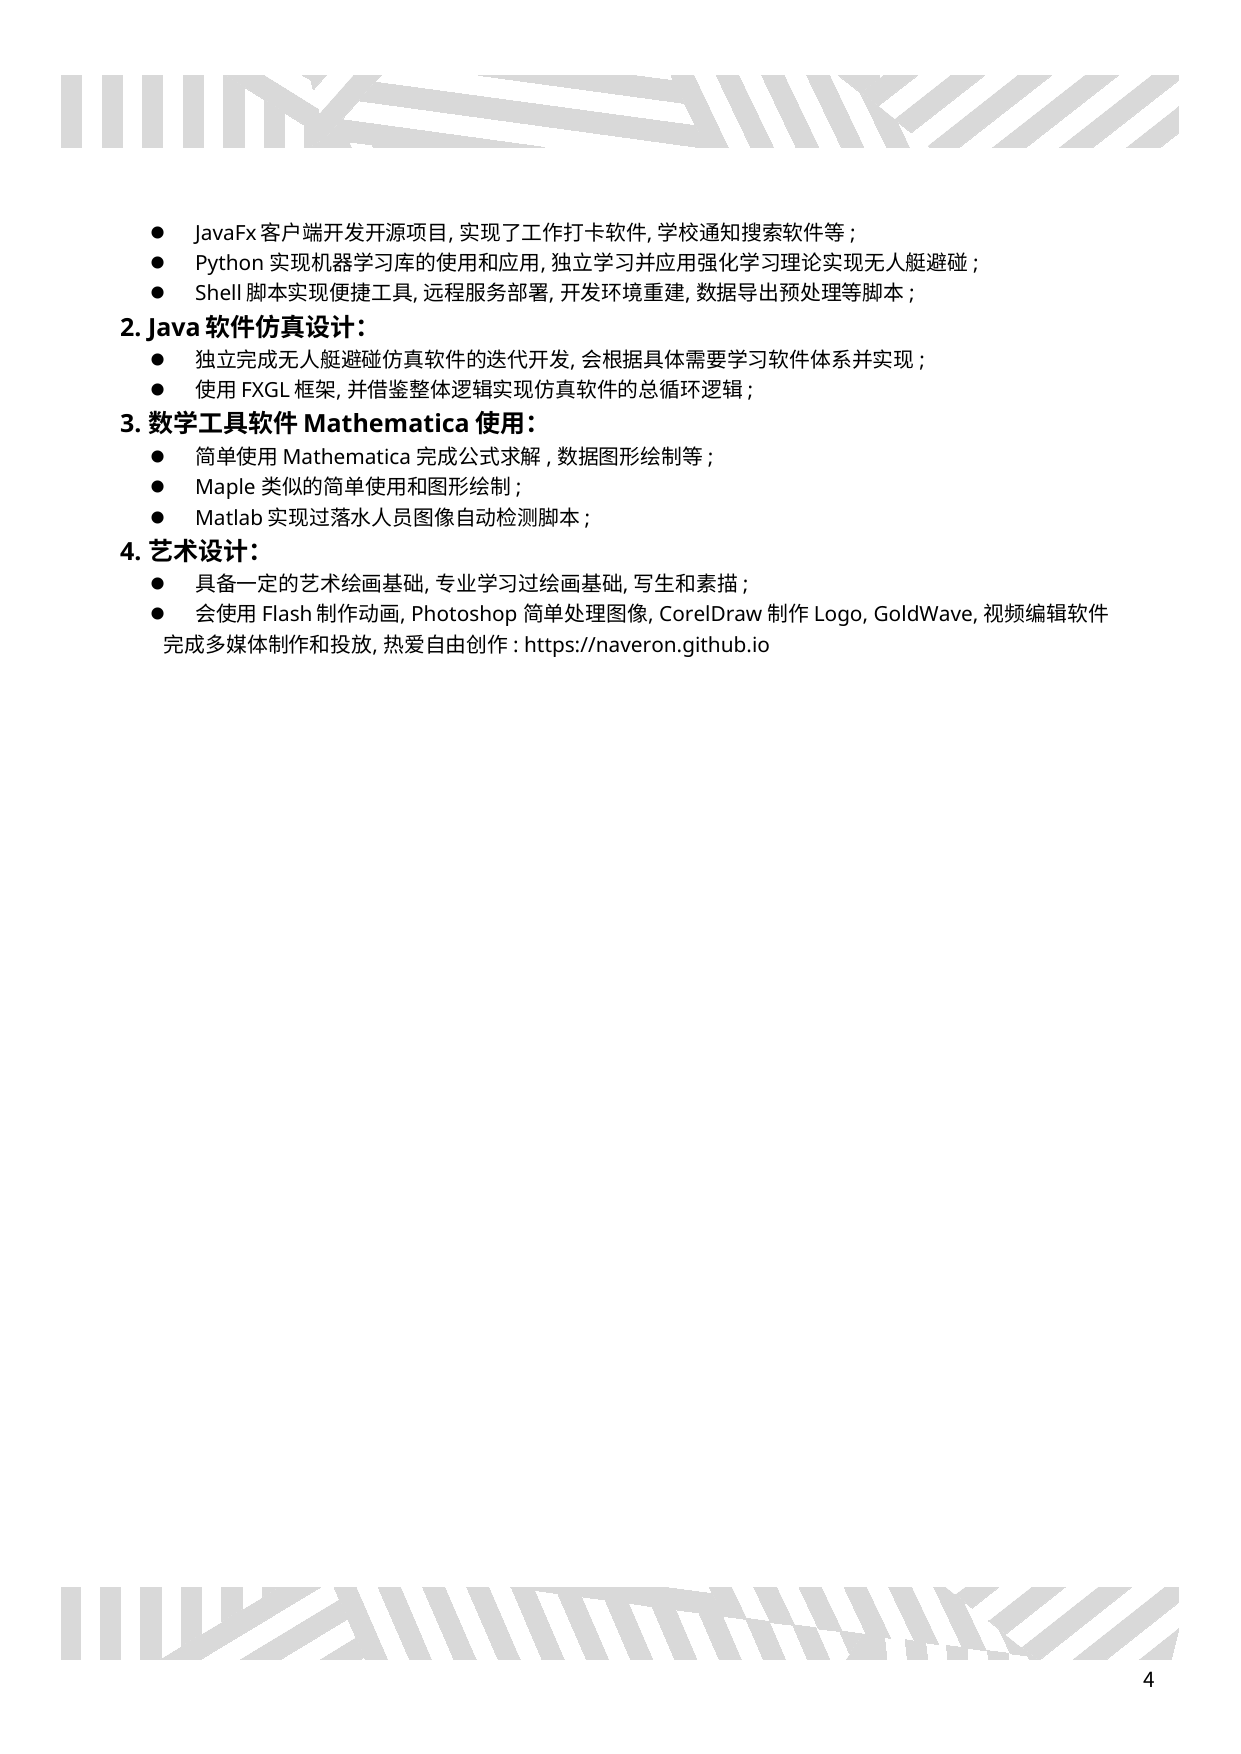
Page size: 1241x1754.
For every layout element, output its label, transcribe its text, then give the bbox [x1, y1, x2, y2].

list Python 实现机器学习库的使用和应用, 独立学习并应用强化学习理论实现无人艇避碰 ; [149, 246, 1120, 277]
text 2. Java软件仿真设计： [120, 307, 1120, 343]
list 使用FXGL框架, 并借鉴整体逻辑实现仿真软件的总循环逻辑 ; [149, 373, 1120, 404]
list JavaFx客户端开发开源项目, 实现了工作打卡软件, 学校通知搜索软件等 ; [149, 216, 1120, 246]
text 3. 数学工具软件Mathematica使用： [120, 404, 1120, 440]
text 4. 艺术设计： [120, 531, 1120, 567]
list Matlab实现过落水人员图像自动检测脚本 ; [149, 501, 1120, 531]
list 简单使用Mathematica 完成公式求解 , 数据图形绘制等 ; [149, 440, 1120, 470]
list 独立完成无人艇避碰仿真软件的迭代开发, 会根据具体需要学习软件体系并实现 ; [149, 343, 1120, 373]
list 会使用Flash制作动画, Photoshop 简单处理图像, CorelDraw 制作Logo, GoldWave, 视频编辑软件完成多媒体制作和投放, 热爱自由创作 : https://naveron.github.io [149, 598, 1120, 658]
list Shell脚本实现便捷工具, 远程服务部署, 开发环境重建, 数据导出预处理等脚本 ; [149, 277, 1120, 307]
list Maple 类似的简单使用和图形绘制 ; [149, 470, 1120, 501]
list 具备一定的艺术绘画基础, 专业学习过绘画基础, 写生和素描 ; [149, 567, 1120, 598]
